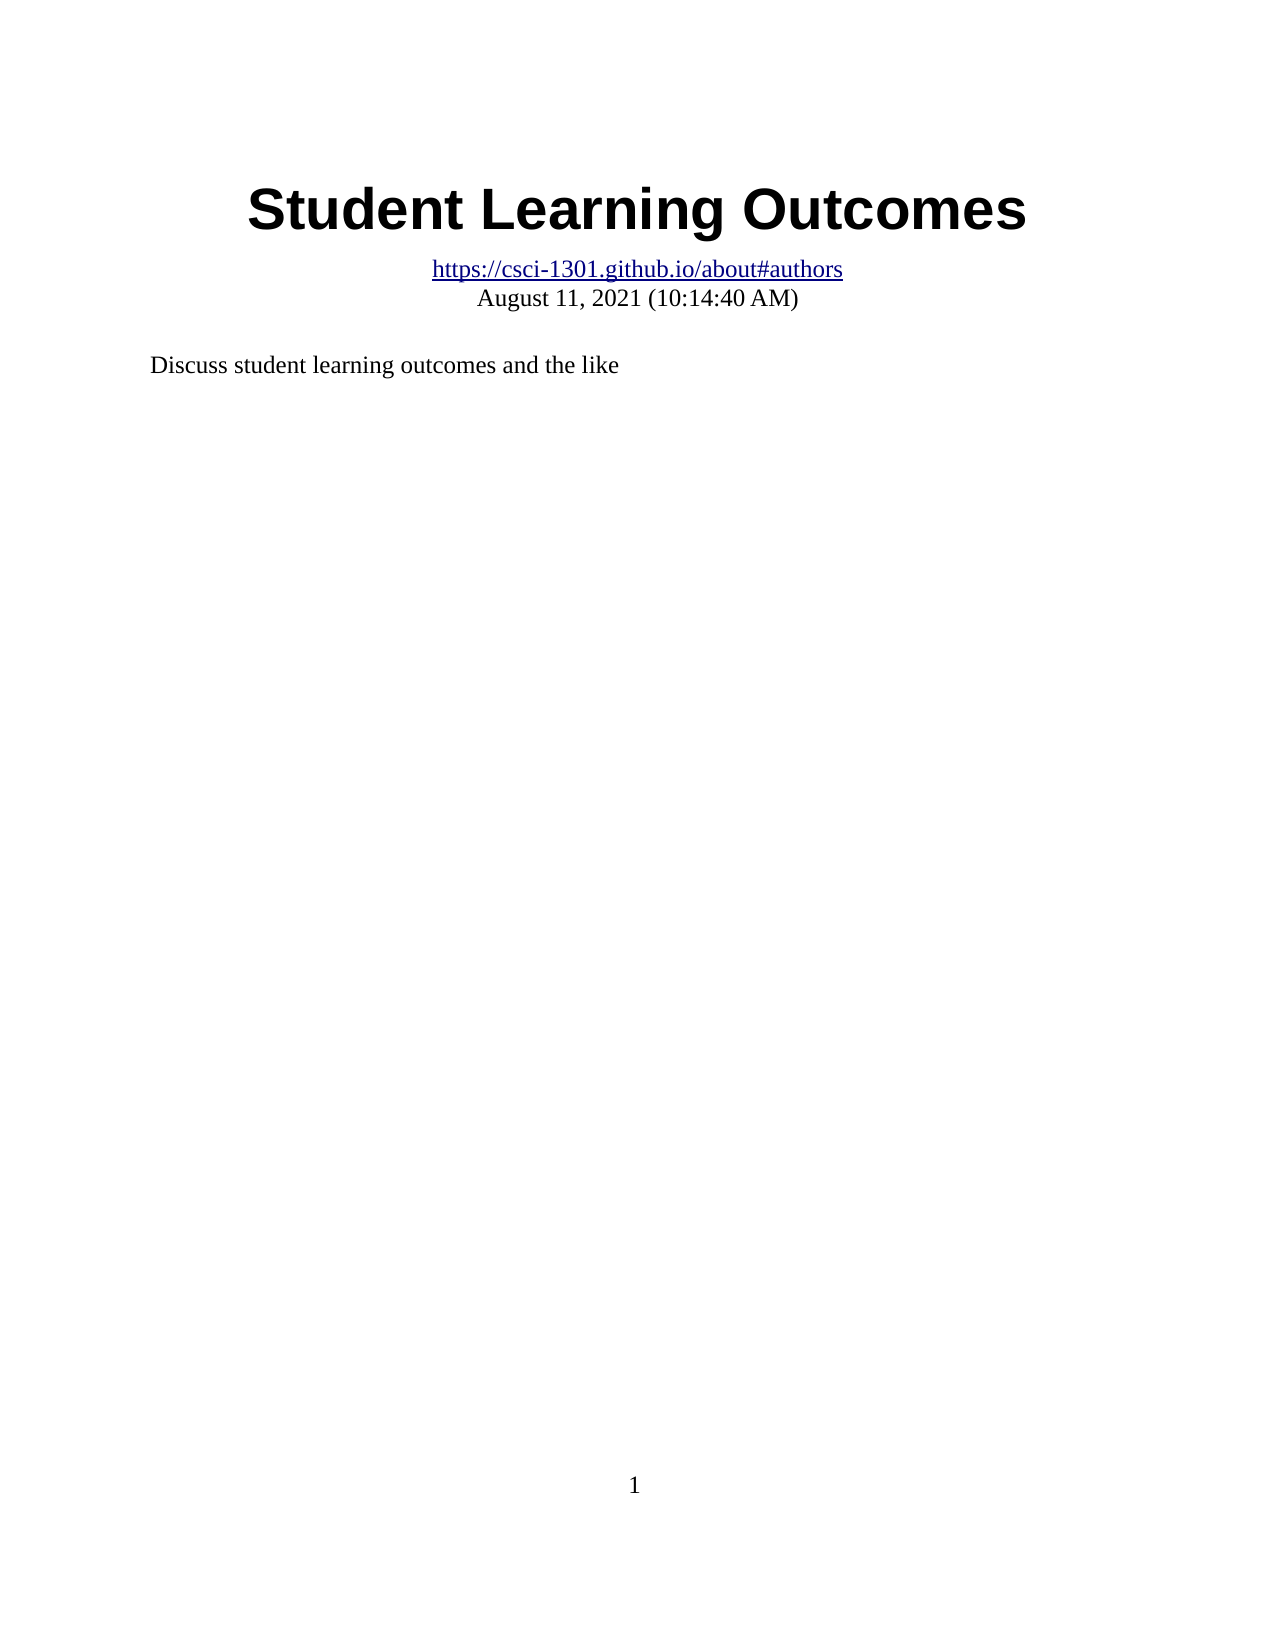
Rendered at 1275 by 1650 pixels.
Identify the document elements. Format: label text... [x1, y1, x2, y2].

title Student Learning Outcomes [150, 175, 1125, 242]
text Discuss student learning outcomes and the like [150, 350, 1125, 378]
text https://csci-1301.github.io/about#authors [150, 254, 1125, 283]
text August 11, 2021 (10:14:40 AM) [150, 283, 1125, 312]
